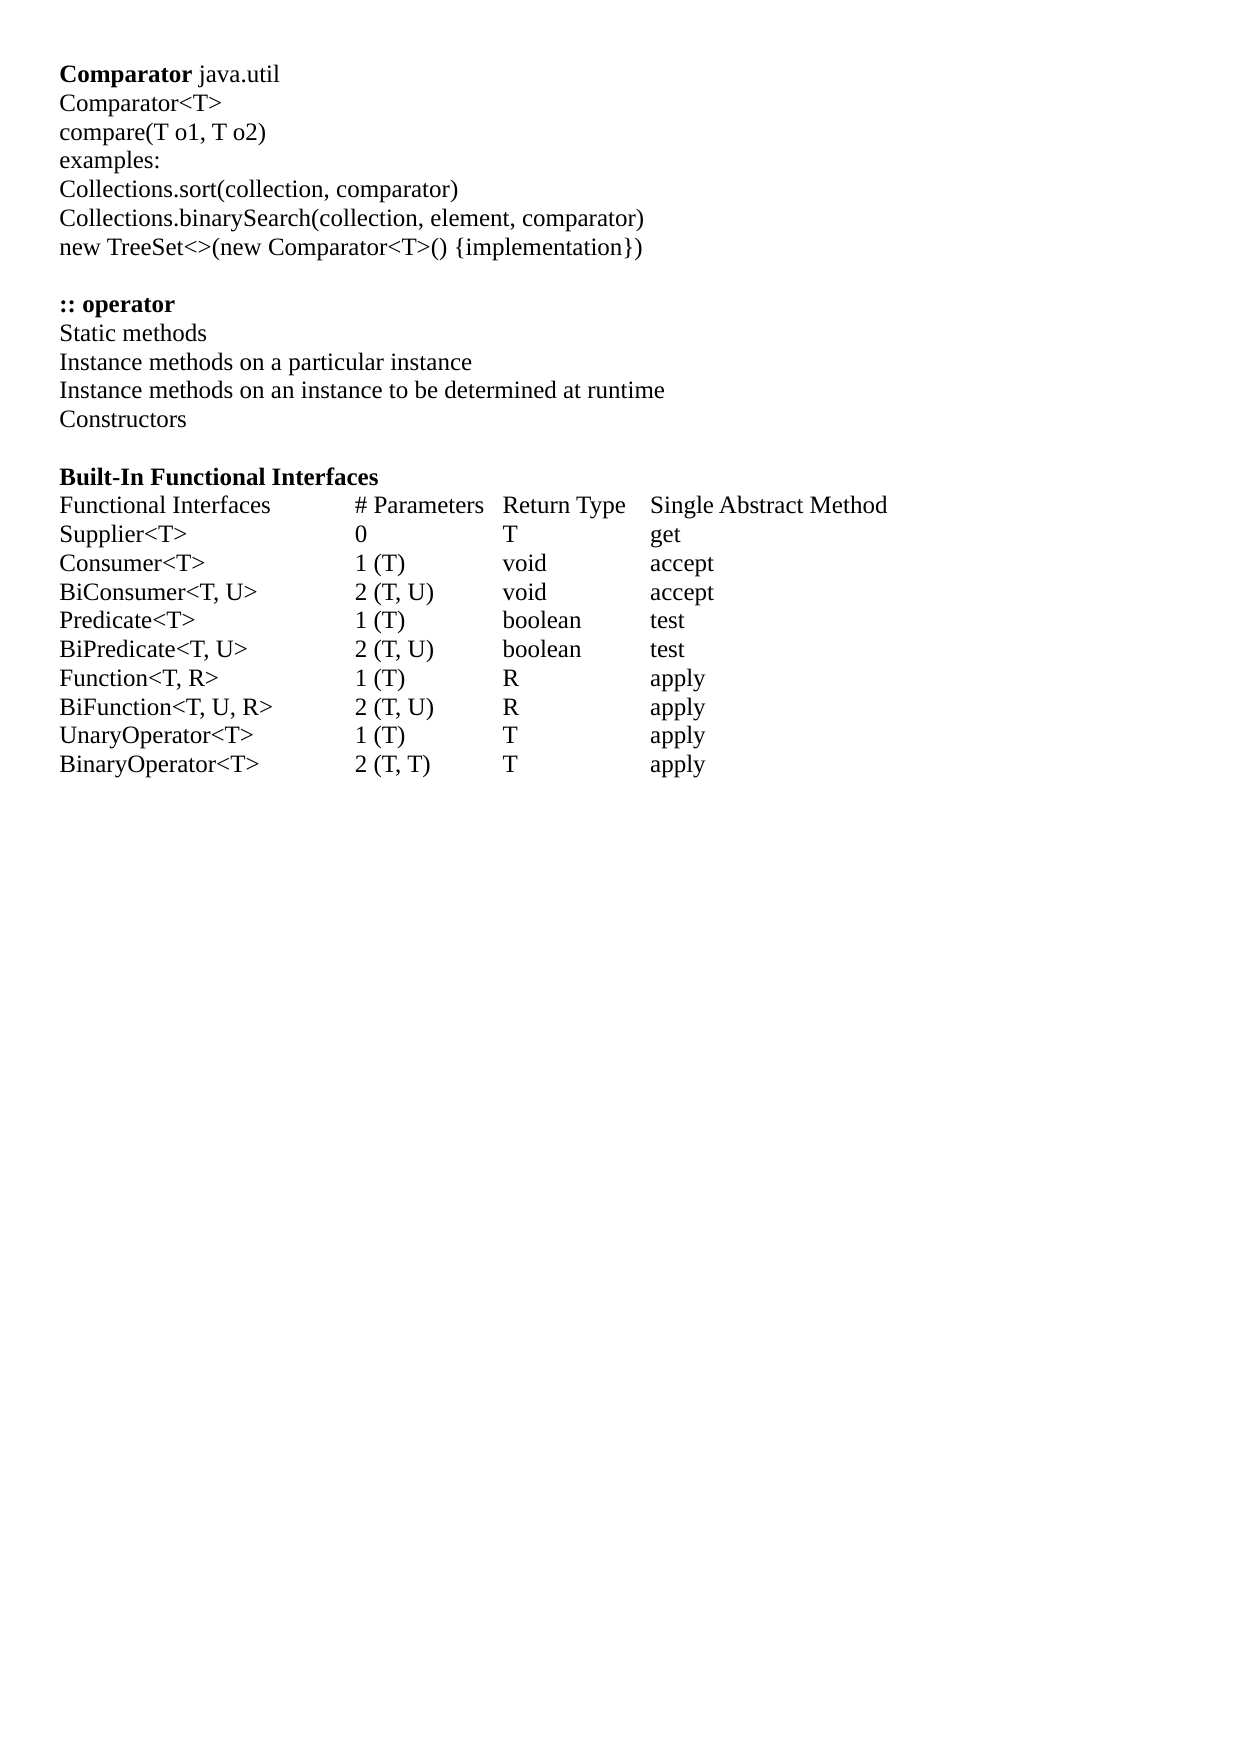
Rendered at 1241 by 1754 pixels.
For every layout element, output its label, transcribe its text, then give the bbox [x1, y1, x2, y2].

text Functional Interfaces # Parameters Return Type Single Abstract Method [59, 490, 1181, 519]
text Comparator java.util [59, 59, 1181, 88]
text compare(T o1, T o2) [59, 117, 1181, 145]
text BiFunction<T, U, R> 2 (T, U) R apply [59, 692, 1181, 720]
text Consumer<T> 1 (T) void accept [59, 548, 1181, 577]
text BinaryOperator<T> 2 (T, T) T apply [59, 749, 1181, 778]
text Instance methods on a particular instance [59, 347, 1181, 375]
text Collections.binarySearch(collection, element, comparator) [59, 203, 1181, 232]
text Comparator<T> [59, 88, 1181, 117]
text new TreeSet<>(new Comparator<T>() {implementation}) [59, 232, 1181, 260]
text UnaryOperator<T> 1 (T) T apply [59, 720, 1181, 749]
text Instance methods on an instance to be determined at runtime [59, 375, 1181, 404]
text examples: [59, 145, 1181, 174]
text Function<T, R> 1 (T) R apply [59, 663, 1181, 692]
text Collections.sort(collection, comparator) [59, 174, 1181, 203]
text Constructors [59, 404, 1181, 433]
text BiPredicate<T, U> 2 (T, U) boolean test [59, 634, 1181, 663]
text Static methods [59, 318, 1181, 347]
text BiConsumer<T, U> 2 (T, U) void accept [59, 577, 1181, 605]
text :: operator [59, 289, 1181, 318]
text Built-In Functional Interfaces [59, 462, 1181, 490]
text Predicate<T> 1 (T) boolean test [59, 605, 1181, 634]
text Supplier<T> 0 T get [59, 519, 1181, 548]
